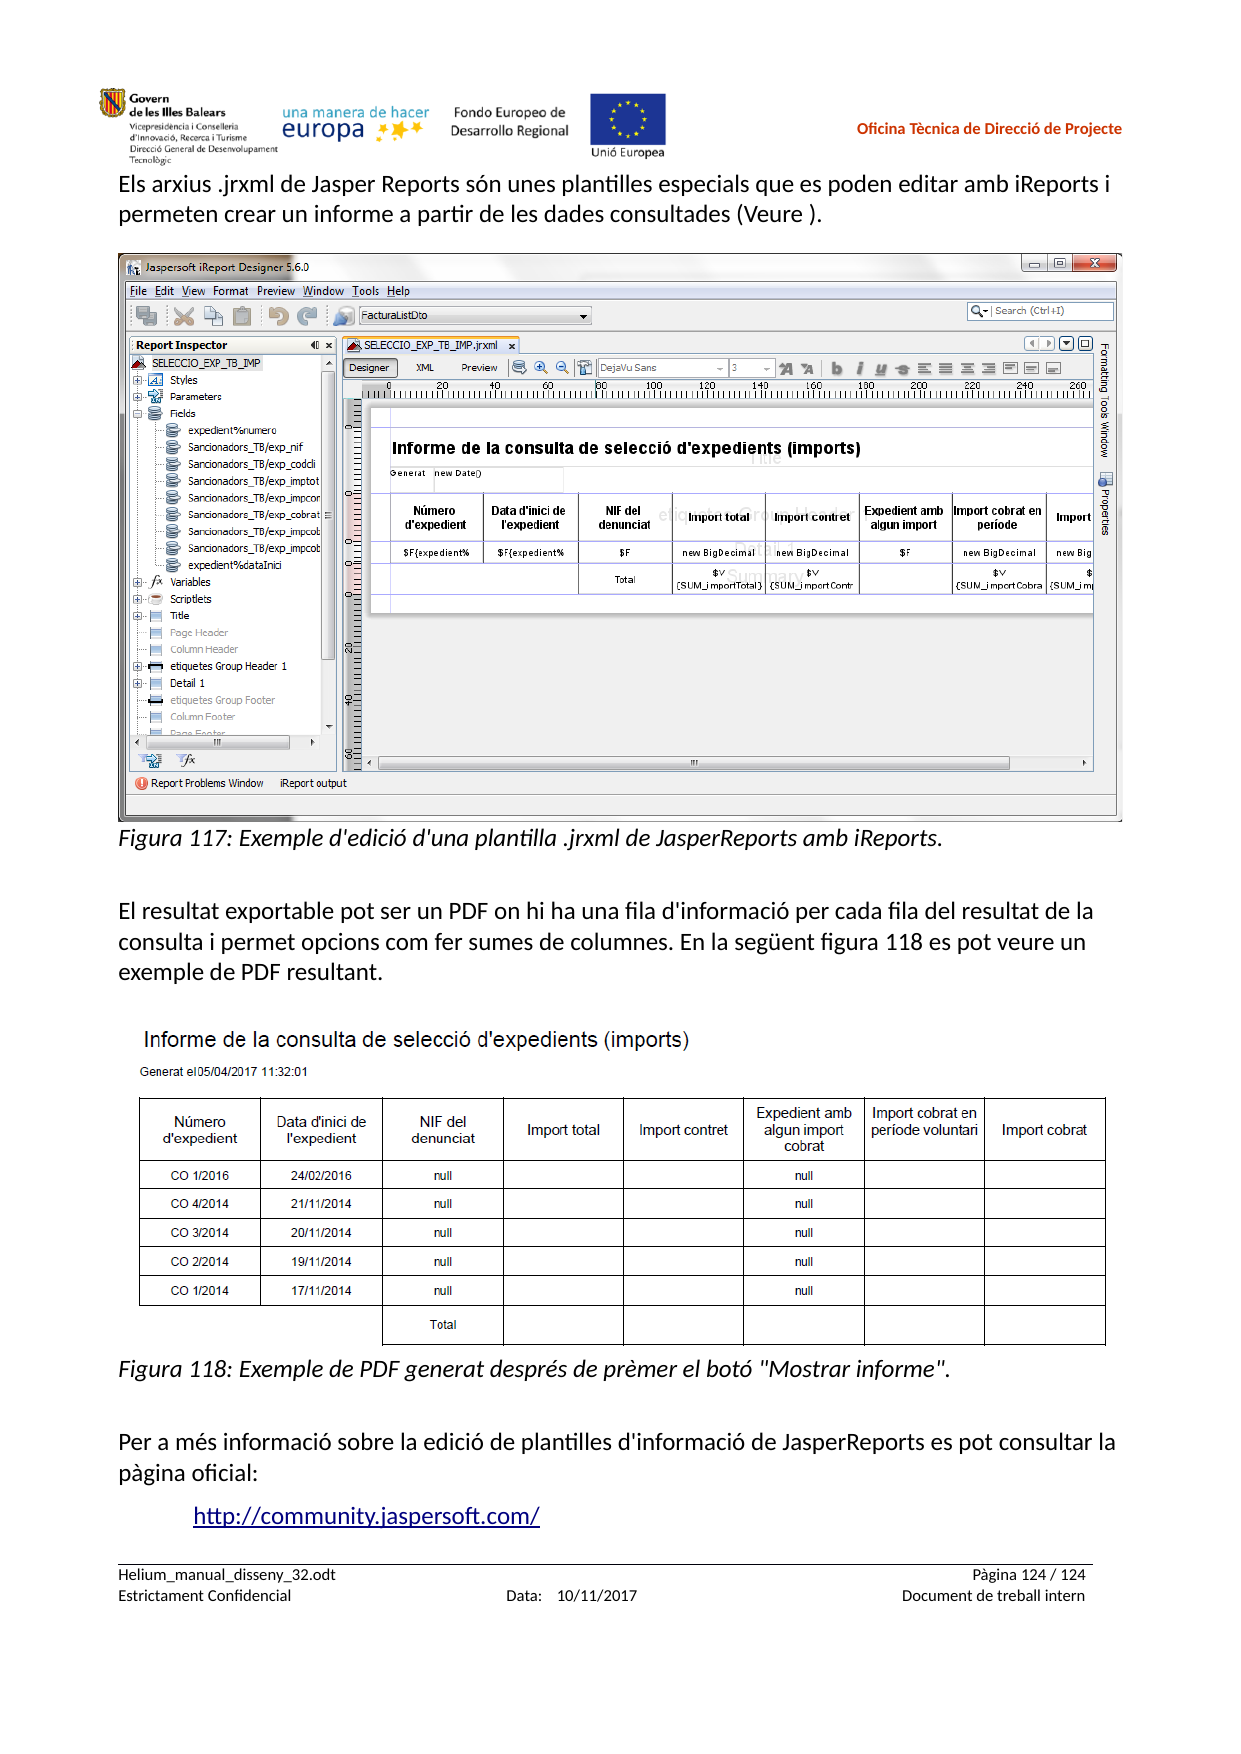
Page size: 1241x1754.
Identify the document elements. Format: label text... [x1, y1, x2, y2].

text Els arxius .jrxml de Jasper Reports són unes plantilles especials que es poden editar amb iReports i permeten crear un informe a partir de les dades consultades (Veure ). [118, 168, 1122, 229]
text El resultat exportable pot ser un PDF on hi ha una fila d'informació per cada fila del resultat de la consulta i permet opcions com fer sumes de columnes. En la següent figura 118 es pot veure un exemple de PDF resultant. [118, 895, 1122, 987]
picture [118, 253, 1123, 822]
text Per a més informació sobre la edició de plantilles d'informació de JasperReports es pot consultar la pàgina oficial: [118, 1427, 1122, 1488]
picture [118, 1011, 1123, 1353]
text http://community.jaspersoft.com/ [118, 1500, 1122, 1531]
text Figura 118: Exemple de PDF generat després de prèmer el botó "Mostrar informe". [118, 1353, 1122, 1383]
picture [99, 87, 668, 166]
text Figura 117: Exemple d'edició d'una plantilla .jrxml de JasperReports amb iReports. [118, 822, 1122, 852]
